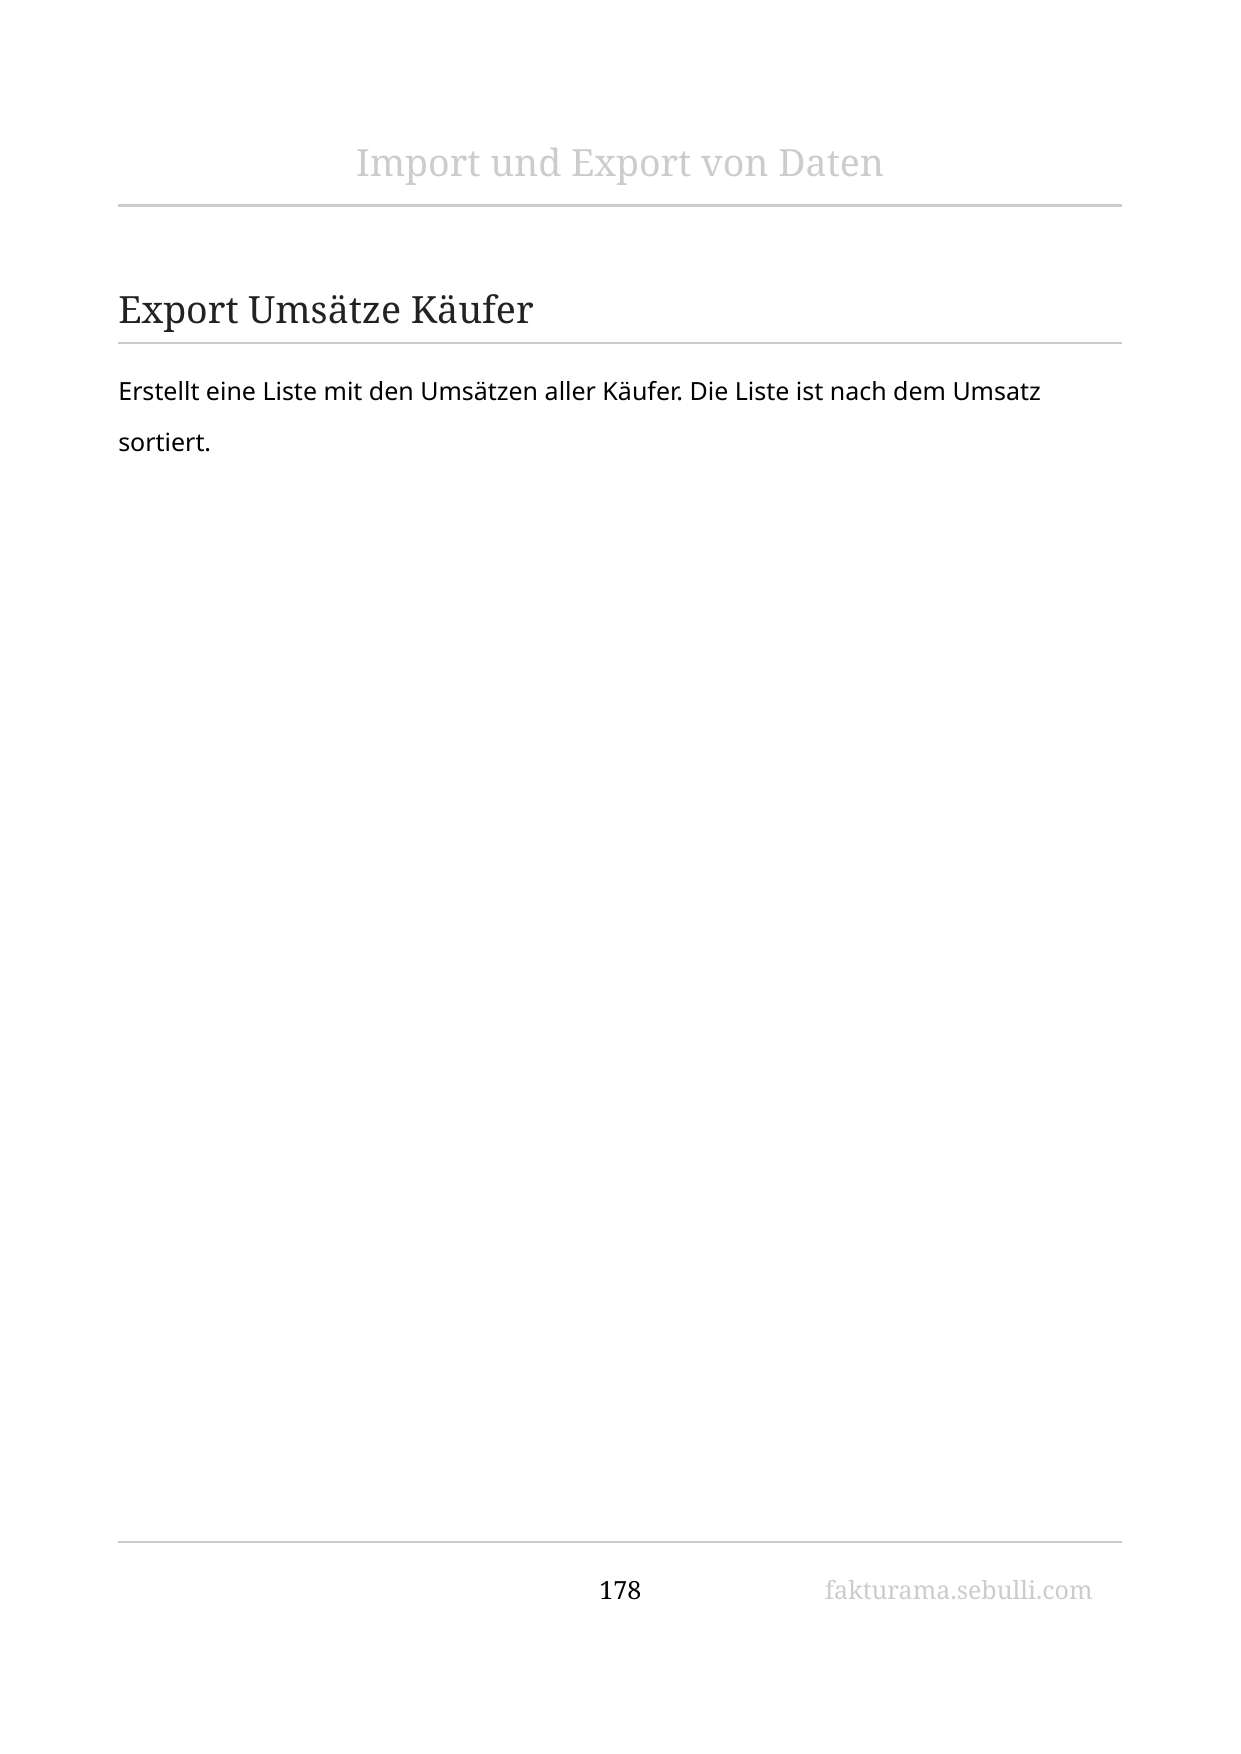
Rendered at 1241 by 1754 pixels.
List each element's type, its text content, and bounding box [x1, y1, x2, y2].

subtitle Export Umsätze Käufer [118, 283, 1122, 342]
text Erstellt eine Liste mit den Umsätzen aller Käufer. Die Liste ist nach dem Umsatz sortiert. [118, 373, 1122, 458]
